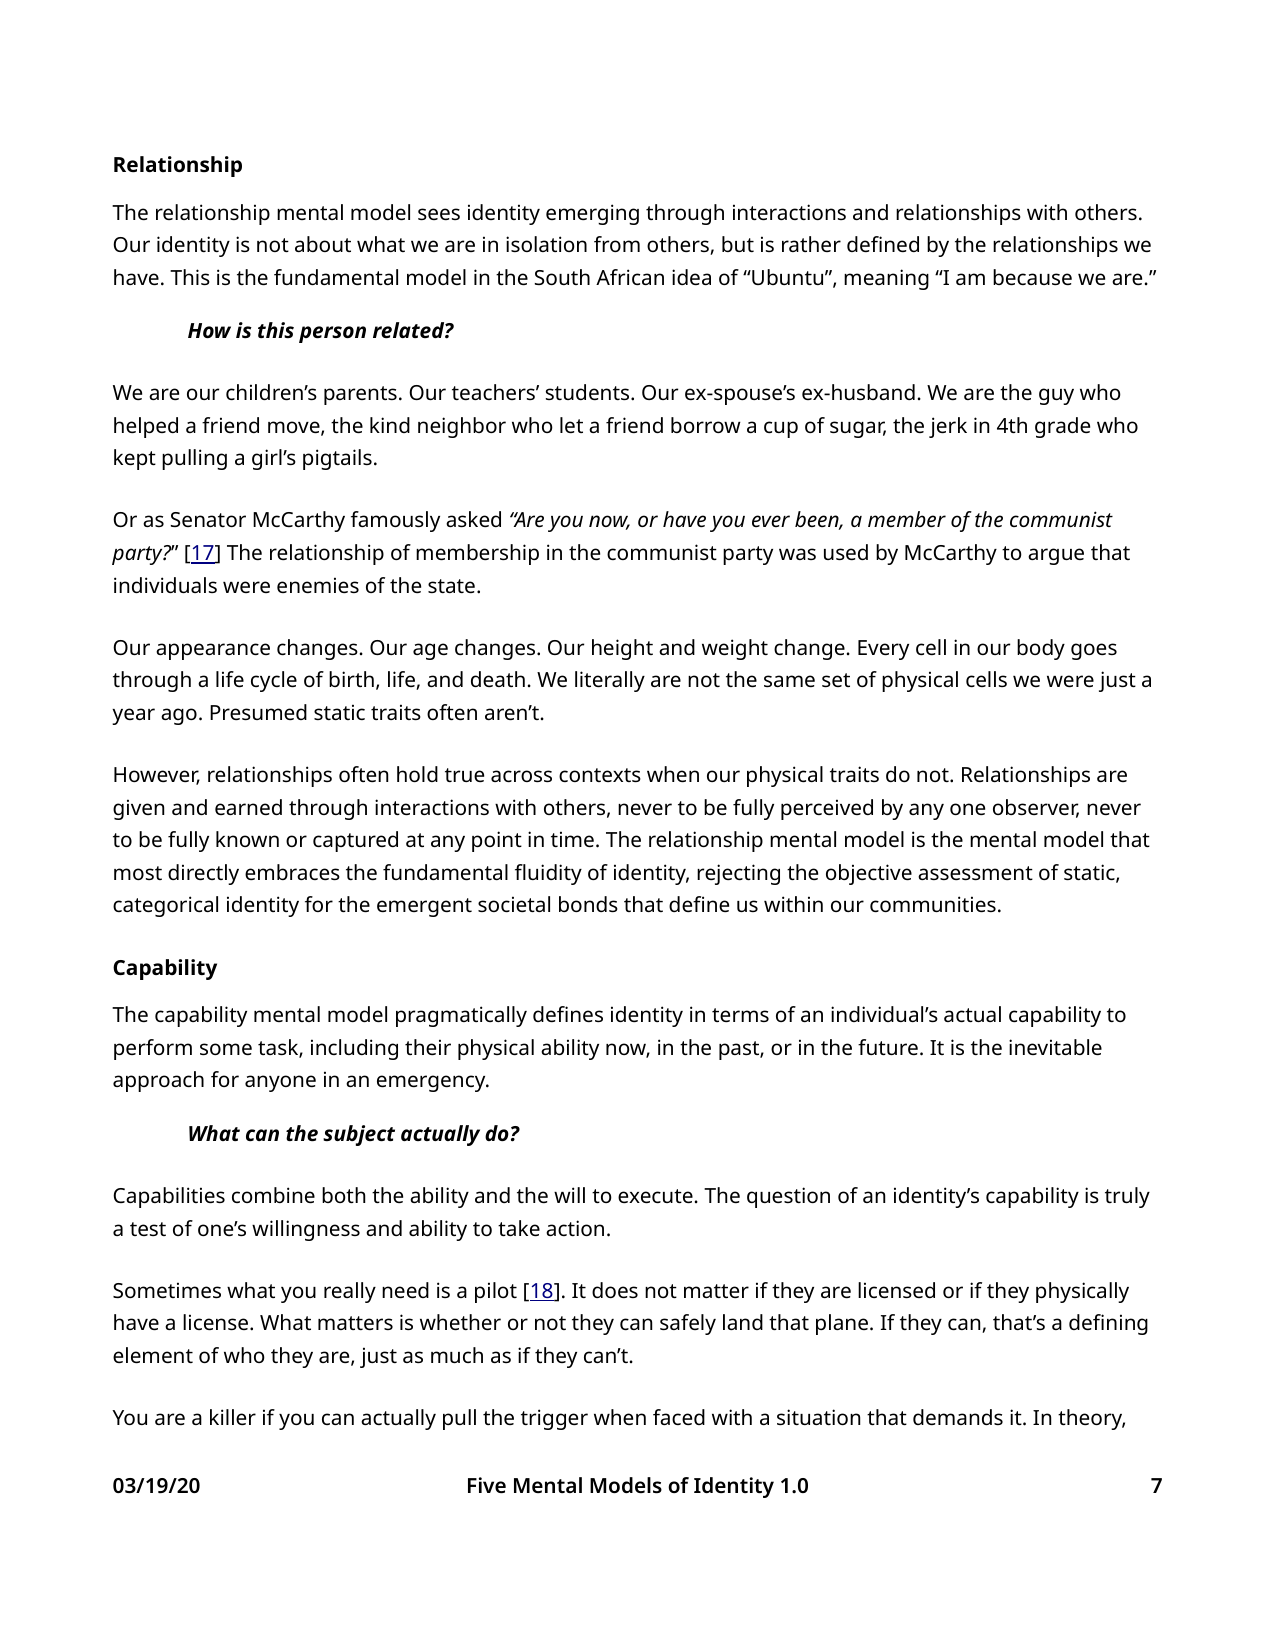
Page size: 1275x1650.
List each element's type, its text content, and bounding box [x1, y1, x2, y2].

text You are a killer if you can actually pull the trigger when faced with a situation that demands it. In theory, [112, 1403, 1162, 1431]
text Or as Senator McCarthy famously asked “Are you now, or have you ever been, a member of the communist party?” [17] The relationship of membership in the communist party was used by McCarthy to argue that individuals were enemies of the state. [112, 506, 1162, 599]
text Our appearance changes. Our age changes. Our height and weight change. Every cell in our body goes through a life cycle of birth, life, and death. We literally are not the same set of physical cells we were just a year ago. Presumed static traits often aren’t. [112, 633, 1162, 727]
text Sometimes what you really need is a pilot [18]. It does not matter if they are licensed or if they physically have a license. What matters is whether or not they can safely land that plane. If they can, that’s a defining element of who they are, just as much as if they can’t. [112, 1276, 1162, 1369]
subtitle Capability [112, 953, 1162, 981]
text However, relationships often hold true across contexts when our physical traits do not. Relationships are given and earned through interactions with others, never to be fully perceived by any one observer, never to be fully known or captured at any point in time. The relationship mental model is the mental model that most directly embraces the fundamental fluidity of identity, rejecting the objective assessment of static, categorical identity for the emergent societal bonds that define us within our communities. [112, 760, 1162, 919]
text We are our children’s parents. Our teachers’ students. Our ex-spouse’s ex-husband. We are the guy who helped a friend move, the kind neighbor who let a friend borrow a cup of sugar, the jerk in 4th grade who kept pulling a girl’s pigtails. [112, 378, 1162, 472]
text The capability mental model pragmatically defines identity in terms of an individual’s actual capability to perform some task, including their physical ability now, in the past, or in the future. It is the inevitable approach for anyone in an emergency. [112, 1000, 1162, 1094]
text What can the subject actually do? [187, 1119, 1162, 1147]
text How is this person related? [187, 316, 1162, 345]
text Capabilities combine both the ability and the will to execute. The question of an identity’s capability is truly a test of one’s willingness and ability to take action. [112, 1181, 1162, 1242]
text The relationship mental model sees identity emerging through interactions and relationships with others. Our identity is not about what we are in isolation from others, but is rather defined by the relationships we have. This is the fundamental model in the South African idea of “Ubuntu”, meaning “I am because we are.” [112, 198, 1162, 291]
subtitle Relationship [112, 150, 1162, 178]
